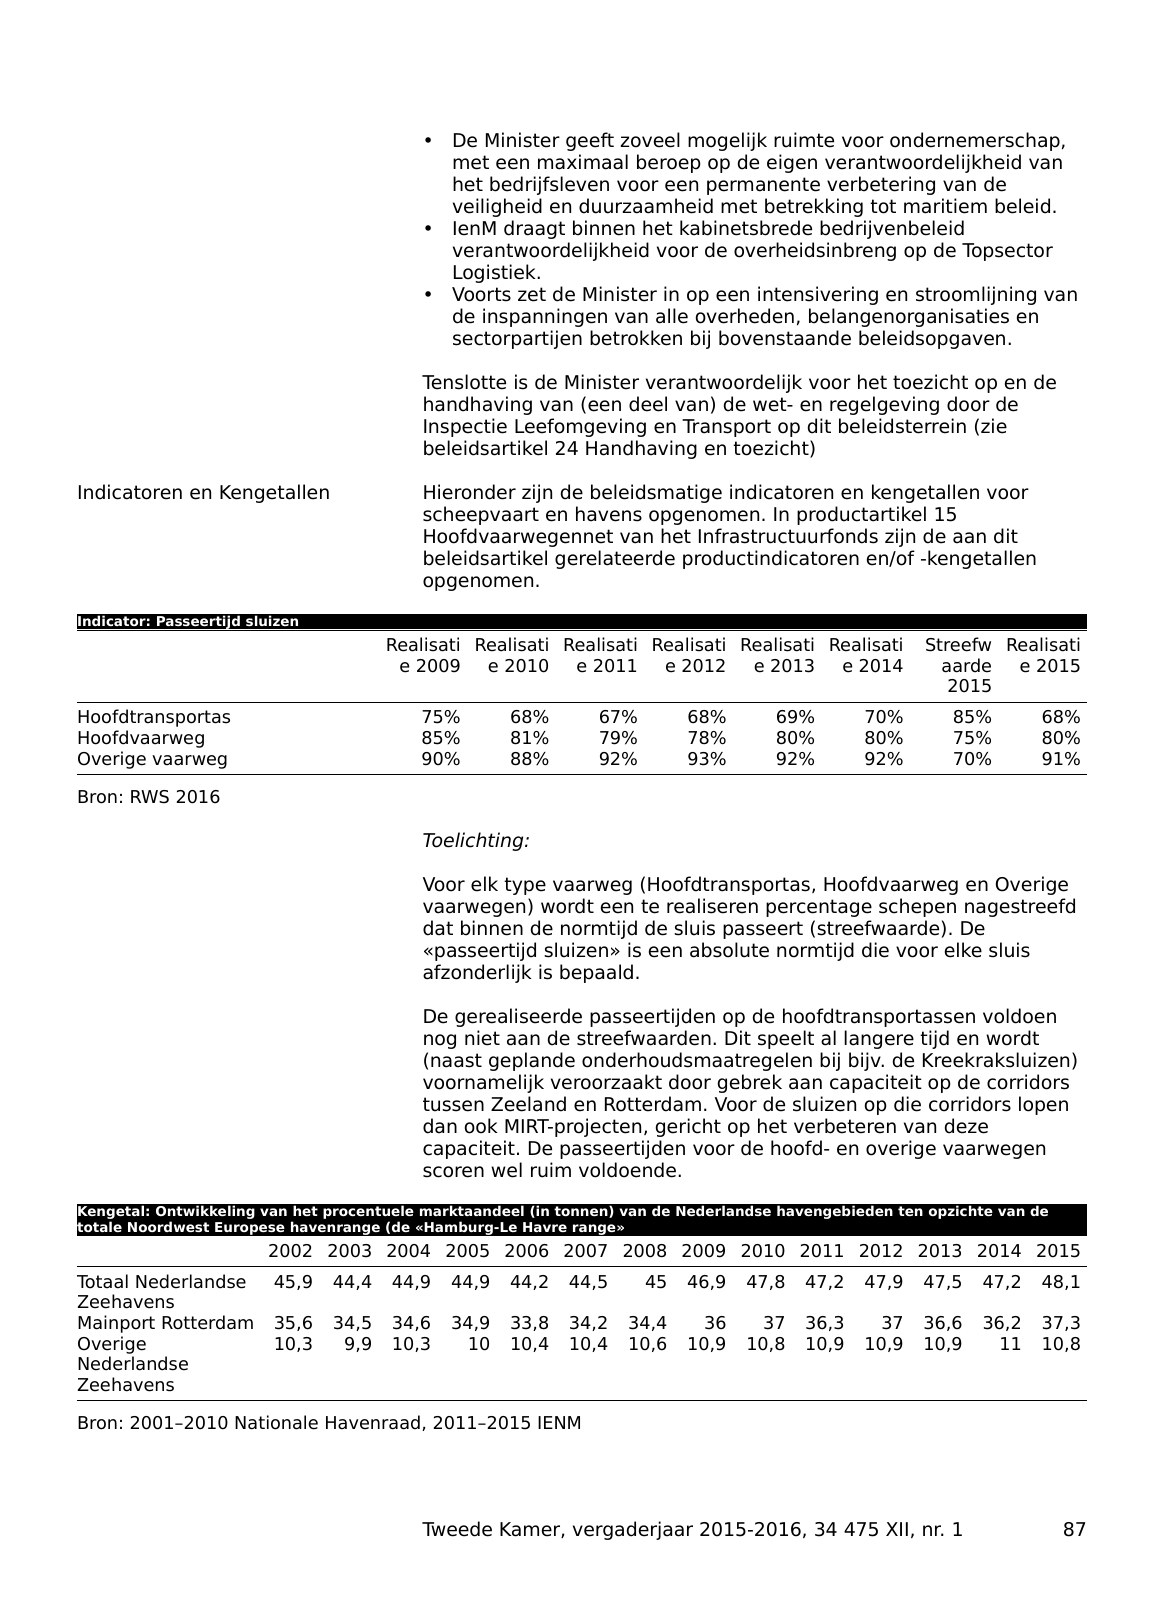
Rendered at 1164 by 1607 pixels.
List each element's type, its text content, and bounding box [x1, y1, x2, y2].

table_cell Hoofdvaarweg [77, 728, 378, 749]
table_cell 34,4 [614, 1313, 673, 1334]
table_cell 88% [466, 749, 555, 774]
text Voor elk type vaarweg (Hoofdtransportas, Hoofdvaarweg en Overige vaarwegen) wordt een te realiseren percentage schepen nagestreefd dat binnen de normtijd de sluis passeert (streefwaarde). De «passeertijd sluizen» is een absolute normtijd die voor elke sluis afzonderlijk is bepaald. [422, 874, 1087, 984]
table_cell 10,4 [555, 1334, 614, 1400]
table_cell 2009 [673, 1236, 732, 1266]
table_cell 91% [998, 749, 1087, 774]
table_cell 47,9 [850, 1267, 909, 1313]
text Tenslotte is de Minister verantwoordelijk voor het toezicht op en de handhaving van (een deel van) de wet- en regelgeving door de Inspectie Leefomgeving en Transport op dit beleidsterrein (zie beleidsartikel 24 Handhaving en toezicht) [422, 372, 1087, 460]
table_cell 75% [378, 703, 466, 728]
table_cell Realisatie 2012 [644, 631, 732, 702]
table_cell 36 [673, 1313, 732, 1334]
table_cell 85% [909, 703, 998, 728]
table_cell Totaal Nederlandse Zeehavens [77, 1267, 260, 1313]
table_cell 10,9 [673, 1334, 732, 1400]
table_cell 92% [555, 749, 644, 774]
table_cell 10,9 [909, 1334, 968, 1400]
table_cell Overige vaarweg [77, 749, 378, 774]
table_cell 69% [732, 703, 821, 728]
table_cell 44,5 [555, 1267, 614, 1313]
table_cell 36,6 [909, 1313, 968, 1334]
text Indicatoren en Kengetallen [77, 482, 399, 504]
table_cell 80% [998, 728, 1087, 749]
table_cell 10,6 [614, 1334, 673, 1400]
text De gerealiseerde passeertijden op de hoofdtransportassen voldoen nog niet aan de streefwaarden. Dit speelt al langere tijd en wordt (naast geplande onderhoudsmaatregelen bij bijv. de Kreekraksluizen) voornamelijk veroorzaakt door gebrek aan capaciteit op de corridors tussen Zeeland en Rotterdam. Voor de sluizen op die corridors lopen dan ook MIRT-projecten, gericht op het verbeteren van deze capaciteit. De passeertijden voor de hoofd- en overige vaarwegen scoren wel ruim voldoende. [422, 1006, 1087, 1182]
table_cell Realisatie 2014 [821, 631, 909, 702]
table_cell 10 [437, 1334, 496, 1400]
table_cell 34,2 [555, 1313, 614, 1334]
table_cell 2011 [791, 1236, 850, 1266]
table_cell 68% [998, 703, 1087, 728]
table_cell 34,5 [319, 1313, 378, 1334]
table_cell 36,3 [791, 1313, 850, 1334]
table_cell 85% [378, 728, 466, 749]
table_cell 2005 [437, 1236, 496, 1266]
table_cell 37 [732, 1313, 791, 1334]
table_cell 92% [821, 749, 909, 774]
table_cell 47,2 [791, 1267, 850, 1313]
table_cell 2010 [732, 1236, 791, 1266]
table_cell 37 [850, 1313, 909, 1334]
table_cell 10,3 [260, 1334, 319, 1400]
table_cell Streefwaarde 2015 [909, 631, 998, 702]
table_cell 36,2 [969, 1313, 1027, 1334]
table_cell 45,9 [260, 1267, 319, 1313]
table_cell 2012 [850, 1236, 909, 1266]
table_cell 70% [821, 703, 909, 728]
table_cell 46,9 [673, 1267, 732, 1313]
table_cell 2004 [378, 1236, 437, 1266]
table_cell 93% [644, 749, 732, 774]
table_cell 70% [909, 749, 998, 774]
table_cell 2003 [319, 1236, 378, 1266]
subtitle Toelichting: [422, 830, 1087, 852]
table_cell 37,3 [1028, 1313, 1087, 1334]
table_cell 44,9 [378, 1267, 437, 1313]
table_cell 90% [378, 749, 466, 774]
table_cell 2008 [614, 1236, 673, 1266]
table_cell 75% [909, 728, 998, 749]
table_cell 2002 [260, 1236, 319, 1266]
table_cell Bron: RWS 2016 [77, 775, 1087, 807]
table_cell 81% [466, 728, 555, 749]
table_cell 47,2 [969, 1267, 1027, 1313]
table_cell 2015 [1028, 1236, 1087, 1266]
table_header Indicator: Passeertijd sluizen [77, 614, 1087, 629]
table_cell 68% [466, 703, 555, 728]
table_cell 2014 [969, 1236, 1027, 1266]
table_cell 47,5 [909, 1267, 968, 1313]
table_cell 2007 [555, 1236, 614, 1266]
table_cell 2006 [496, 1236, 555, 1266]
table_cell Realisatie 2010 [466, 631, 555, 702]
table_cell 45 [614, 1267, 673, 1313]
table_cell 67% [555, 703, 644, 728]
table_cell 9,9 [319, 1334, 378, 1400]
table_cell 2013 [909, 1236, 968, 1266]
table_cell 11 [969, 1334, 1027, 1400]
table_cell 10,3 [378, 1334, 437, 1400]
table_cell Overige Nederlandse Zeehavens [77, 1334, 260, 1400]
table_cell 80% [732, 728, 821, 749]
table_cell 35,6 [260, 1313, 319, 1334]
table_cell 44,2 [496, 1267, 555, 1313]
table_cell 34,6 [378, 1313, 437, 1334]
table_cell Hoofdtransportas [77, 703, 378, 728]
table_cell 10,8 [1028, 1334, 1087, 1400]
table_cell Realisatie 2009 [378, 631, 466, 702]
table_cell 10,4 [496, 1334, 555, 1400]
text Hieronder zijn de beleidsmatige indicatoren en kengetallen voor scheepvaart en havens opgenomen. In productartikel 15 Hoofdvaarwegennet van het Infrastructuurfonds zijn de aan dit beleidsartikel gerelateerde productindicatoren en/of -kengetallen opgenomen. [422, 482, 1087, 592]
table_cell Bron: 2001–2010 Nationale Havenraad, 2011–2015 IENM [77, 1401, 1087, 1434]
table_cell 10,8 [732, 1334, 791, 1400]
table_cell [77, 1236, 260, 1266]
table_cell 68% [644, 703, 732, 728]
table_cell 10,9 [850, 1334, 909, 1400]
table_cell 48,1 [1028, 1267, 1087, 1313]
table_cell 79% [555, 728, 644, 749]
table_cell 47,8 [732, 1267, 791, 1313]
table_cell 34,9 [437, 1313, 496, 1334]
table_cell 80% [821, 728, 909, 749]
text • IenM draagt binnen het kabinetsbrede bedrijvenbeleid verantwoordelijkheid voor de overheidsinbreng op de Topsector Logistiek. [422, 218, 1087, 284]
table_cell Realisatie 2011 [555, 631, 644, 702]
text • De Minister geeft zoveel mogelijk ruimte voor ondernemerschap, met een maximaal beroep op de eigen verantwoordelijkheid van het bedrijfsleven voor een permanente verbetering van de veiligheid en duurzaamheid met betrekking tot maritiem beleid. [422, 130, 1087, 218]
table_cell 10,9 [791, 1334, 850, 1400]
table_header Kengetal: Ontwikkeling van het procentuele marktaandeel (in tonnen) van de Nederlandse havengebieden ten opzichte van de totale Noordwest Europese havenrange (de «Hamburg-Le Havre range» [77, 1204, 1087, 1235]
table_cell Realisatie 2013 [732, 631, 821, 702]
table_cell Realisatie 2015 [998, 631, 1087, 702]
table_cell 78% [644, 728, 732, 749]
table_cell Mainport Rotterdam [77, 1313, 260, 1334]
table_cell 44,9 [437, 1267, 496, 1313]
table_cell 33,8 [496, 1313, 555, 1334]
table_cell 44,4 [319, 1267, 378, 1313]
table_cell 92% [732, 749, 821, 774]
table_cell [77, 631, 378, 702]
text • Voorts zet de Minister in op een intensivering en stroomlijning van de inspanningen van alle overheden, belangenorganisaties en sectorpartijen betrokken bij bovenstaande beleidsopgaven. [422, 284, 1087, 350]
